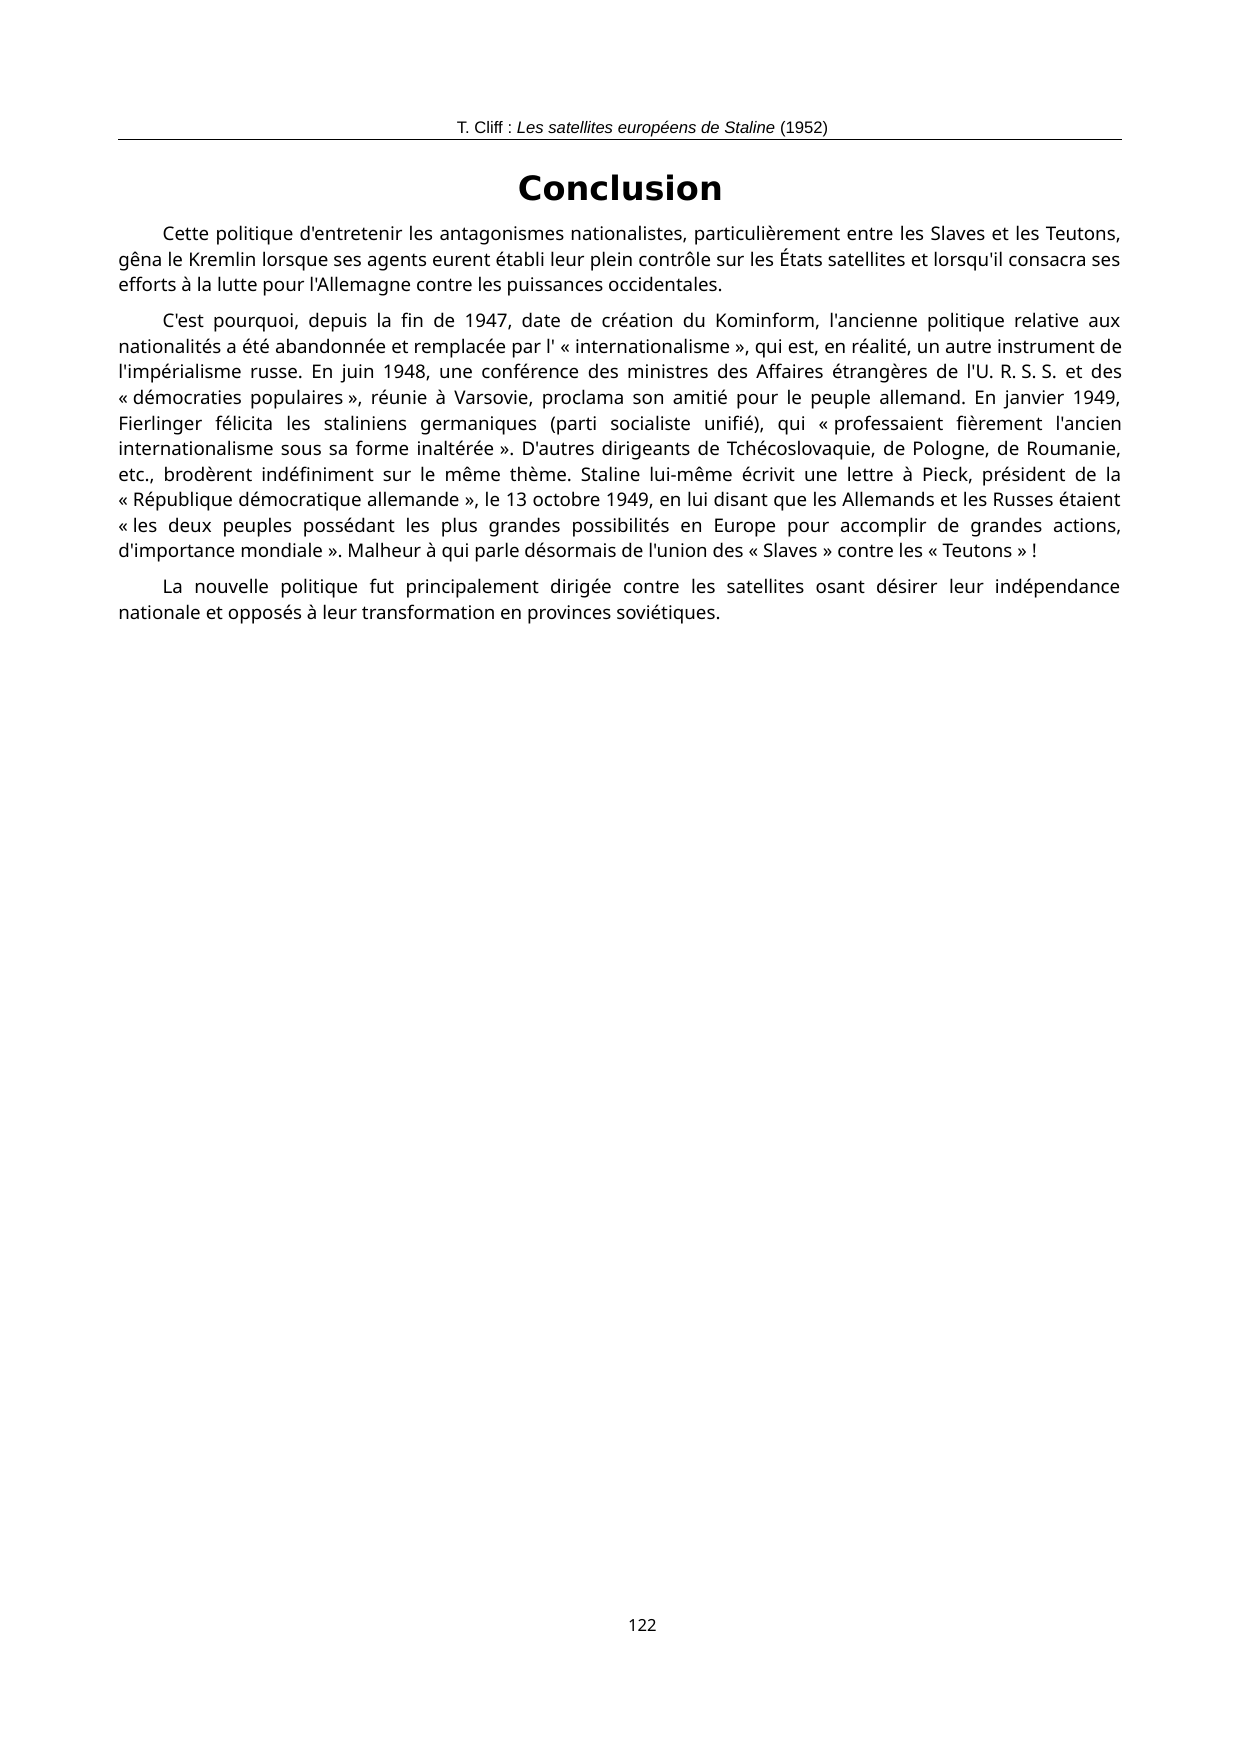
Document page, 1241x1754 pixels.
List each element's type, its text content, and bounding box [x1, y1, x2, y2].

text La nouvelle politique fut principalement dirigée contre les satellites osant désirer leur indépendance nationale et opposés à leur transformation en provinces soviétiques. [118, 573, 1122, 624]
text C'est pourquoi, depuis la fin de 1947, date de création du Kominform, l'ancienne politique relative aux nationalités a été abandonnée et remplacée par l' « internationalisme », qui est, en réalité, un autre instrument de l'impérialisme russe. En juin 1948, une conférence des ministres des Affaires étrangères de l'U. R. S. S. et des « démocraties populaires », réunie à Varsovie, proclama son amitié pour le peuple allemand. En janvier 1949, Fierlinger félicita les staliniens germaniques (parti socialiste unifié), qui « professaient fièrement l'ancien internationalisme sous sa forme inaltérée ». D'autres dirigeants de Tchécoslovaquie, de Pologne, de Roumanie, etc., brodèrent indéfiniment sur le même thème. Staline lui-même écrivit une lettre à Pieck, président de la « République démocratique allemande », le 13 octobre 1949, en lui disant que les Allemands et les Russes étaient « les deux peuples possédant les plus grandes possibilités en Europe pour accomplir de grandes actions, d'importance mondiale ». Malheur à qui parle désormais de l'union des « Slaves » contre les « Teutons » ! [118, 308, 1122, 563]
text Cette politique d'entretenir les antagonismes nationalistes, particulièrement entre les Slaves et les Teutons, gêna le Kremlin lorsque ses agents eurent établi leur plein contrôle sur les États satellites et lorsqu'il consacra ses efforts à la lutte pour l'Allemagne contre les puissances occidentales. [118, 221, 1122, 297]
subtitle Conclusion [118, 169, 1122, 208]
